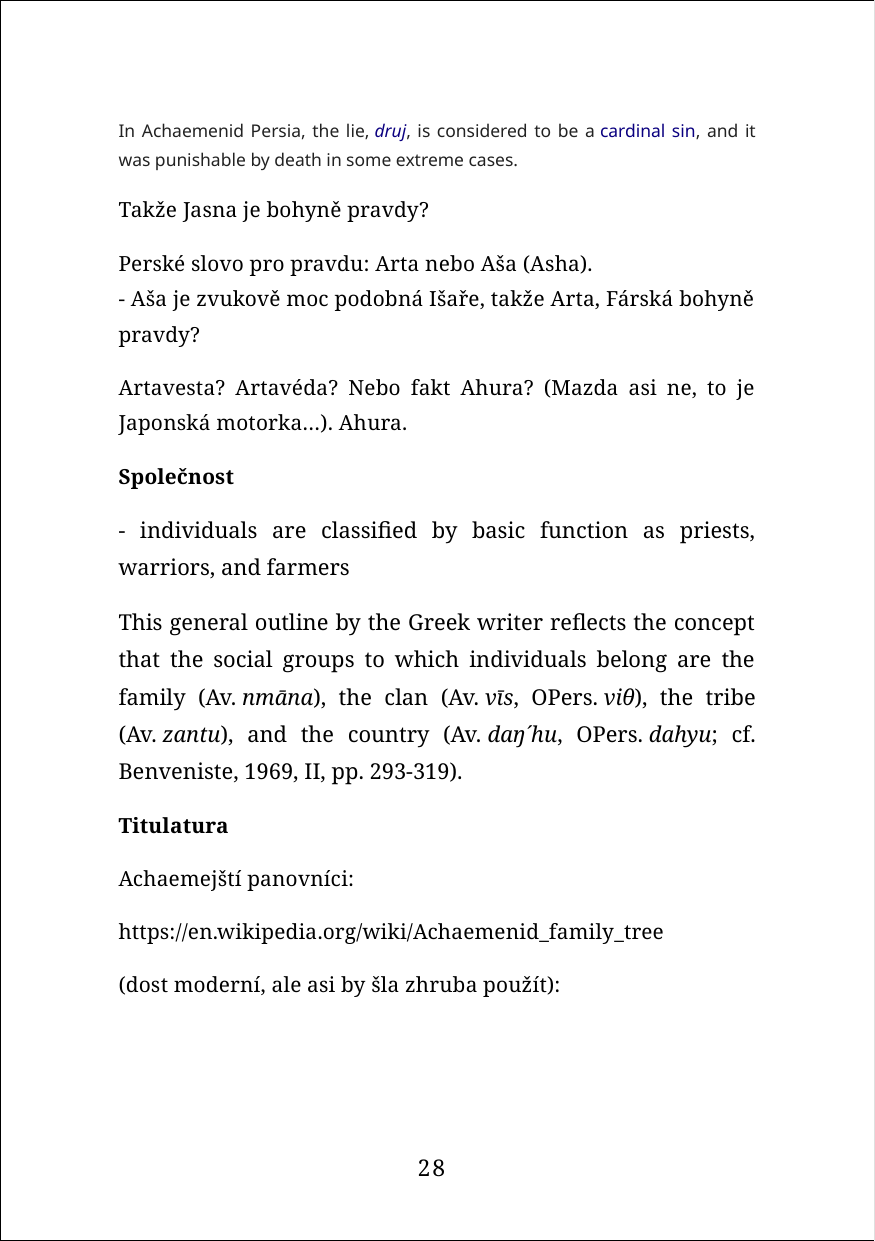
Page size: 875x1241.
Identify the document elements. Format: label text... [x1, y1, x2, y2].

text https://en.wikipedia.org/wiki/Achaemenid_family_tree [118, 917, 756, 946]
text Artavesta? Artavéda? Nebo fakt Ahura? (Mazda asi ne, to je Japonská motorka…). Ahura. [118, 373, 756, 437]
text In Achaemenid Persia, the lie, druj, is considered to be a cardinal sin, and it was punishable by death in some extreme cases. [118, 118, 756, 172]
text - individuals are classified by basic function as priests, warriors, and farmers [118, 515, 756, 582]
text This general outline by the Greek writer reflects the concept that the social groups to which individuals belong are the family (Av. nmāna), the clan (Av. vīs, OPers. viθ), the tribe (Av. zantu), and the country (Av. daŋˊhu, OPers. dahyu; cf. Benveniste, 1969, II, pp. 293-319). [118, 607, 756, 786]
text Perské slovo pro pravdu: Arta nebo Aša (Asha). - Aša je zvukově moc podobná Išaře, takže Arta, Fárská bohyně pravdy? [118, 249, 756, 348]
text (dost moderní, ale asi by šla zhruba použít): [118, 970, 756, 999]
text Společnost [118, 462, 756, 490]
text Achaemejští panovníci: [118, 864, 756, 892]
text Takže Jasna je bohyně pravdy? [118, 196, 756, 224]
text Titulatura [118, 811, 756, 839]
